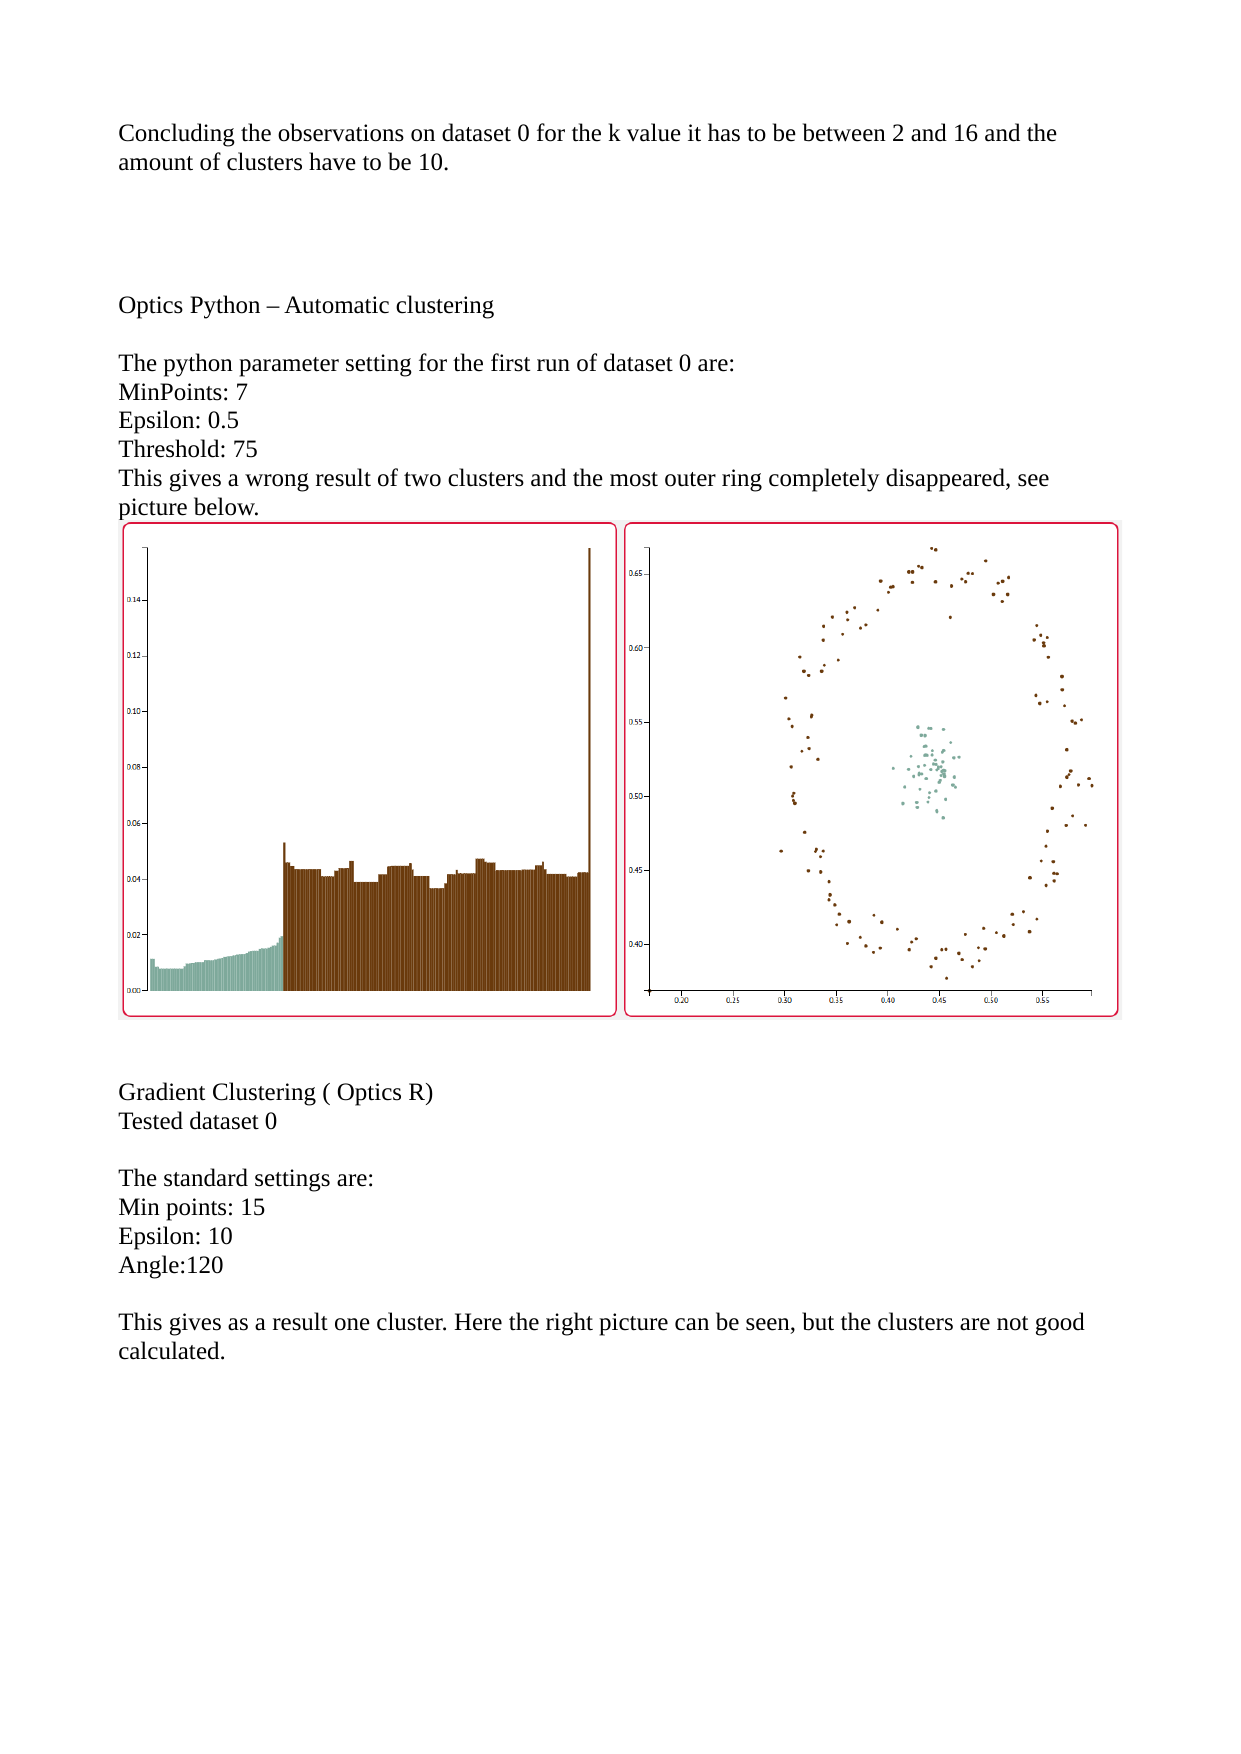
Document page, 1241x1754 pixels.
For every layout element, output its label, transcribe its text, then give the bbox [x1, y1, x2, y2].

picture [118, 520, 1123, 1020]
text MinPoints: 7 [118, 377, 1122, 406]
text The python parameter setting for the first run of dataset 0 are: [118, 348, 1122, 377]
text Gradient Clustering ( Optics R) [118, 1077, 1122, 1106]
text Epsilon: 10 [118, 1221, 1122, 1250]
text This gives a wrong result of two clusters and the most outer ring completely disappeared, see picture below. [118, 463, 1122, 520]
text This gives as a result one cluster. Here the right picture can be seen, but the clusters are not good calculated. [118, 1307, 1122, 1365]
text The standard settings are: [118, 1163, 1122, 1192]
text Tested dataset 0 [118, 1106, 1122, 1135]
text Threshold: 75 [118, 434, 1122, 463]
text Epsilon: 0.5 [118, 406, 1122, 434]
text Min points: 15 [118, 1192, 1122, 1221]
text Concluding the observations on dataset 0 for the k value it has to be between 2 and 16 and the amount of clusters have to be 10. [118, 118, 1122, 176]
text Optics Python – Automatic clustering [118, 291, 1122, 319]
text Angle:120 [118, 1250, 1122, 1278]
